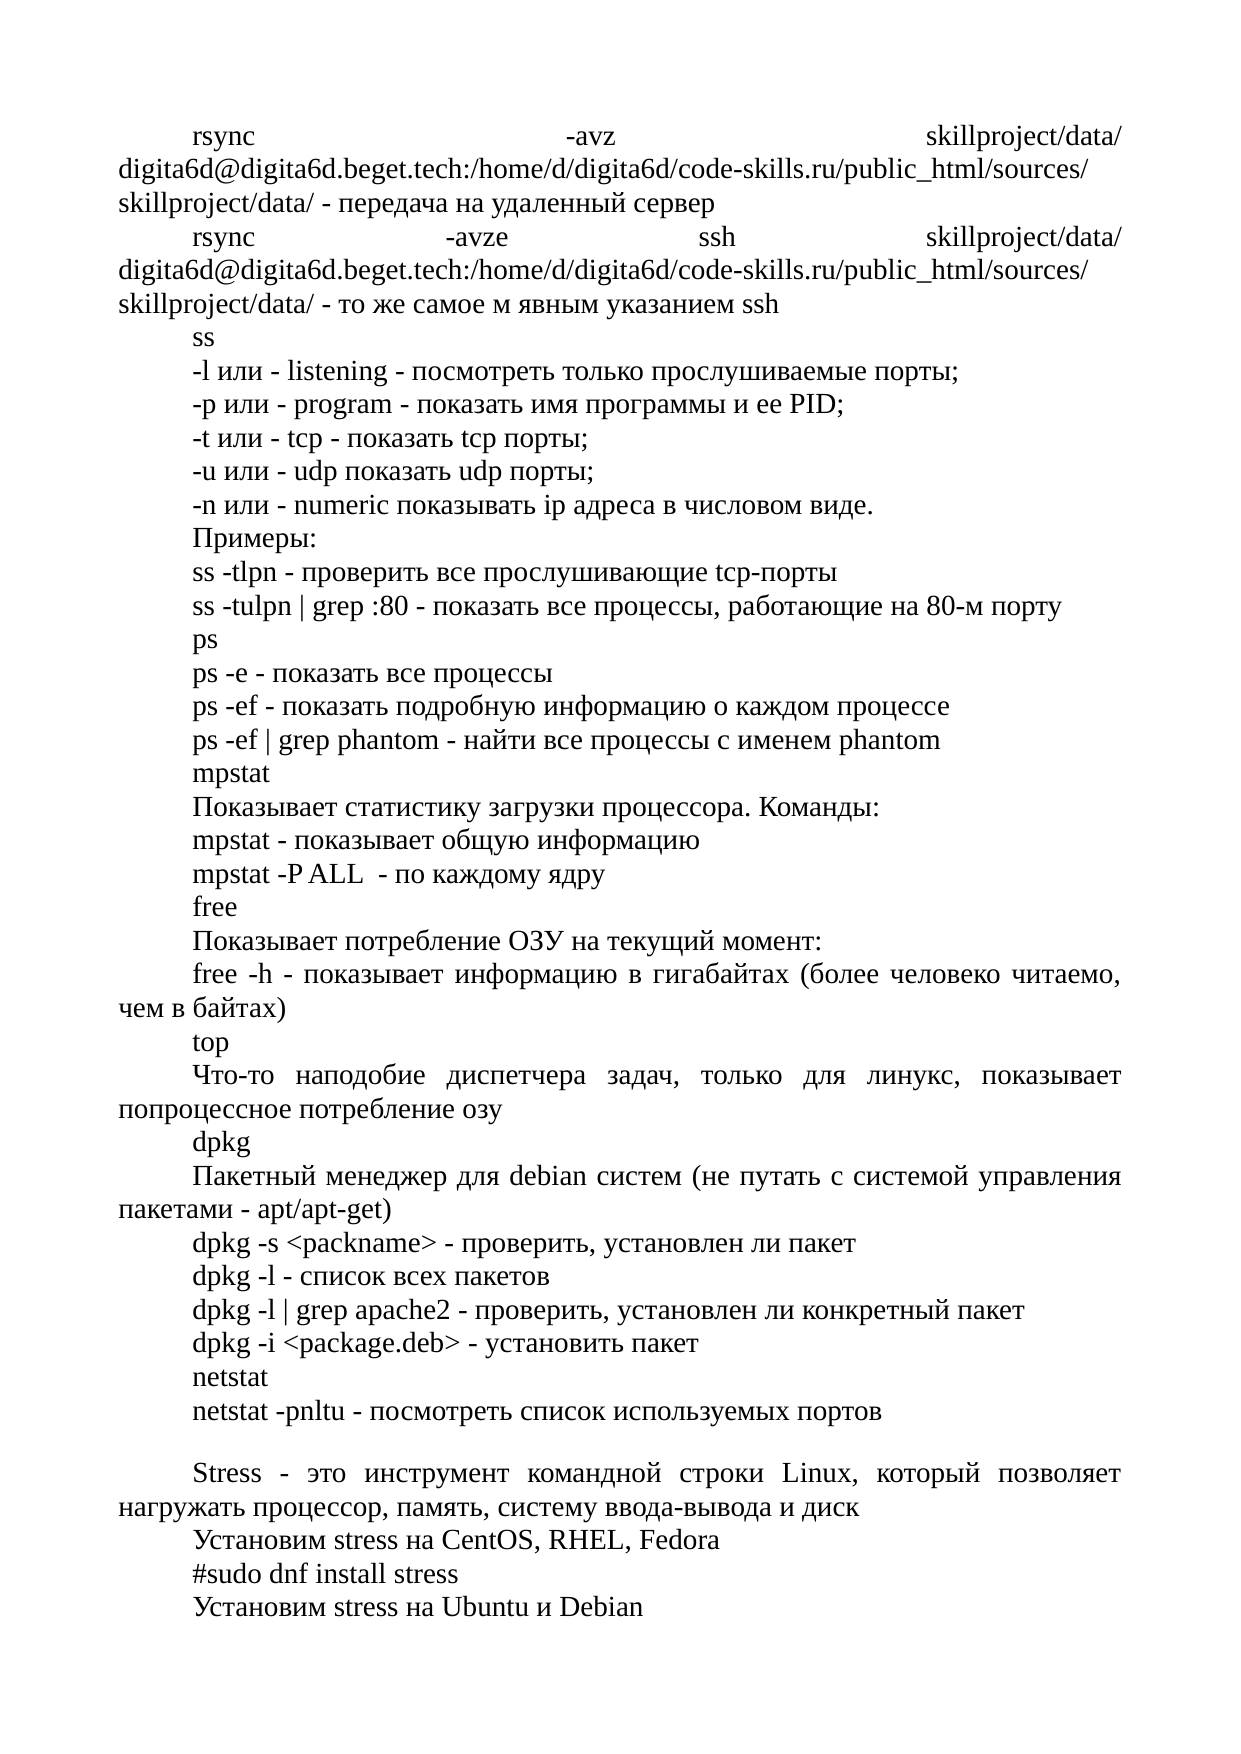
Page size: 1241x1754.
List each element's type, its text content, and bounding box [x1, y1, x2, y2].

text ps -ef | grep phantom - найти все процессы с именем phantom [118, 722, 1122, 755]
text -l или - listening - посмотреть только прослушиваемые порты; [118, 353, 1122, 386]
text free [118, 889, 1122, 923]
text Показывает потребление ОЗУ на текущий момент: [118, 923, 1122, 957]
text -p или - program - показать имя программы и ее PID; [118, 386, 1122, 420]
text mpstat [118, 755, 1122, 789]
text ps [118, 621, 1122, 655]
text Показывает статистику загрузки процессора. Команды: [118, 789, 1122, 822]
text Примеры: [118, 521, 1122, 554]
text ss -tulpn | grep :80 - показать все процессы, работающие на 80-м порту [118, 588, 1122, 621]
text rsync -avz skillproject/data/ digita6d@digita6d.beget.tech:/home/d/digita6d/code-skills.ru/public_html/sources/skillproject/data/ - передача на удаленный сервер [118, 118, 1122, 219]
text Что-то наподобие диспетчера задач, только для линукс, показывает попроцессное потребление озу [118, 1057, 1122, 1124]
text netstat [118, 1359, 1122, 1393]
text mpstat -P ALL - по каждому ядру [118, 856, 1122, 889]
text #sudo dnf install stress [118, 1556, 1122, 1589]
text netstat -pnltu - посмотреть список используемых портов [118, 1393, 1122, 1426]
text ps -e - показать все процессы [118, 655, 1122, 688]
text Пакетный менеджер для debian систем (не путать с системой управления пакетами - apt/apt-get) [118, 1158, 1122, 1225]
text -n или - numeric показывать ip адреса в числовом виде. [118, 487, 1122, 521]
text rsync -avze ssh skillproject/data/ digita6d@digita6d.beget.tech:/home/d/digita6d/code-skills.ru/public_html/sources/skillproject/data/ - то же самое м явным указанием ssh [118, 219, 1122, 319]
text dpkg -i <package.deb> - установить пакет [118, 1326, 1122, 1359]
text Установим stress на Ubuntu и Debian [118, 1589, 1122, 1623]
text ss -tlpn - проверить все прослушивающие tcp-порты [118, 554, 1122, 588]
text dpkg [118, 1124, 1122, 1158]
text ps -ef - показать подробную информацию о каждом процессе [118, 688, 1122, 722]
text mpstat - показывает общую информацию [118, 822, 1122, 856]
text ss [118, 319, 1122, 353]
text -u или - udp показать udp порты; [118, 453, 1122, 487]
text Stress - это инструмент командной строки Linux, который позволяет нагружать процессор, память, систему ввода-вывода и диск [118, 1455, 1122, 1522]
text dpkg -l | grep apache2 - проверить, установлен ли конкретный пакет [118, 1292, 1122, 1326]
text dpkg -l - список всех пакетов [118, 1258, 1122, 1292]
text Установим stress на CentOS, RHEL, Fedora [118, 1522, 1122, 1556]
text free -h - показывает информацию в гигабайтах (более человеко читаемо, чем в байтах) [118, 957, 1122, 1024]
text dpkg -s <packname> - проверить, установлен ли пакет [118, 1225, 1122, 1258]
text top [118, 1024, 1122, 1057]
text -t или - tcp - показать tcp порты; [118, 420, 1122, 453]
